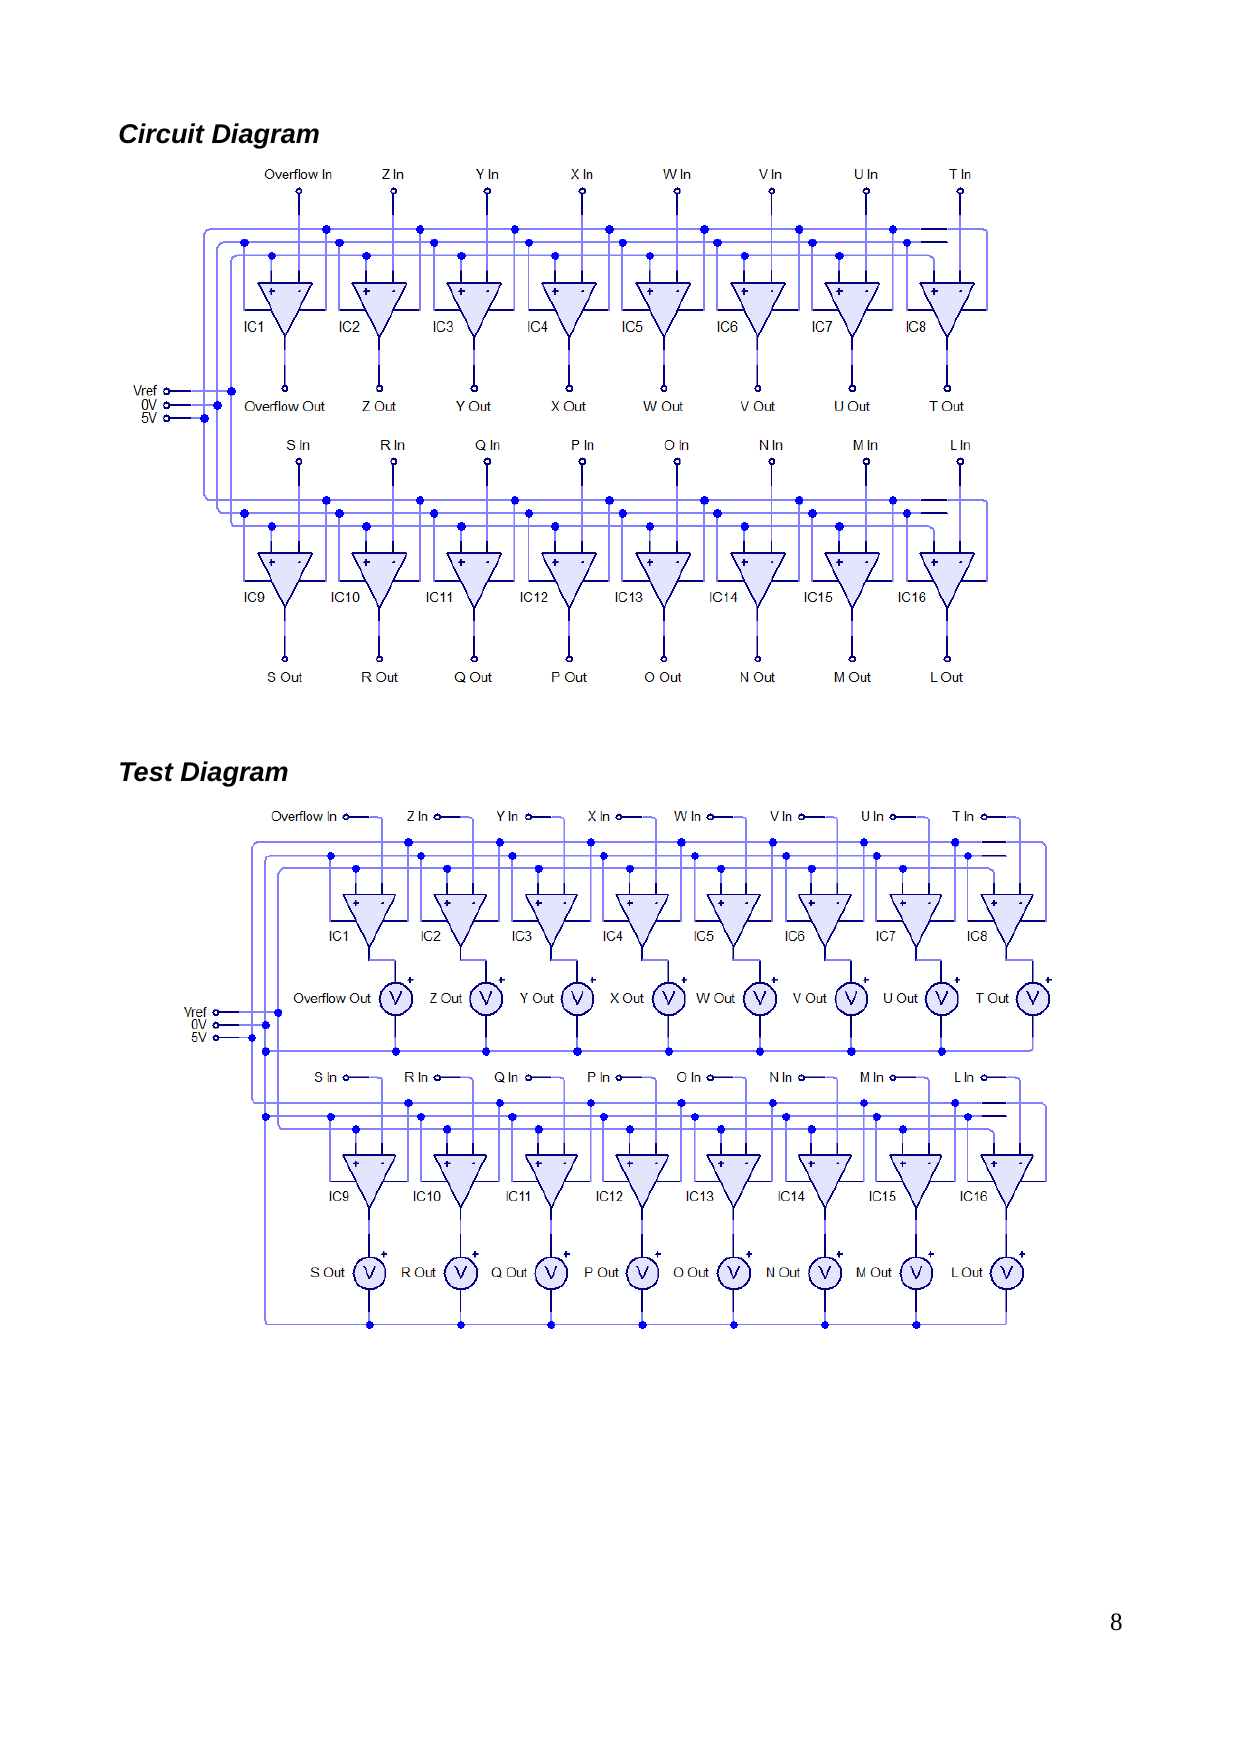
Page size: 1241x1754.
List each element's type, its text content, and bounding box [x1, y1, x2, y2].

subtitle Test Diagram [118, 756, 1122, 787]
picture [118, 161, 1015, 692]
subtitle Circuit Diagram [118, 118, 1122, 149]
picture [178, 799, 1062, 1334]
